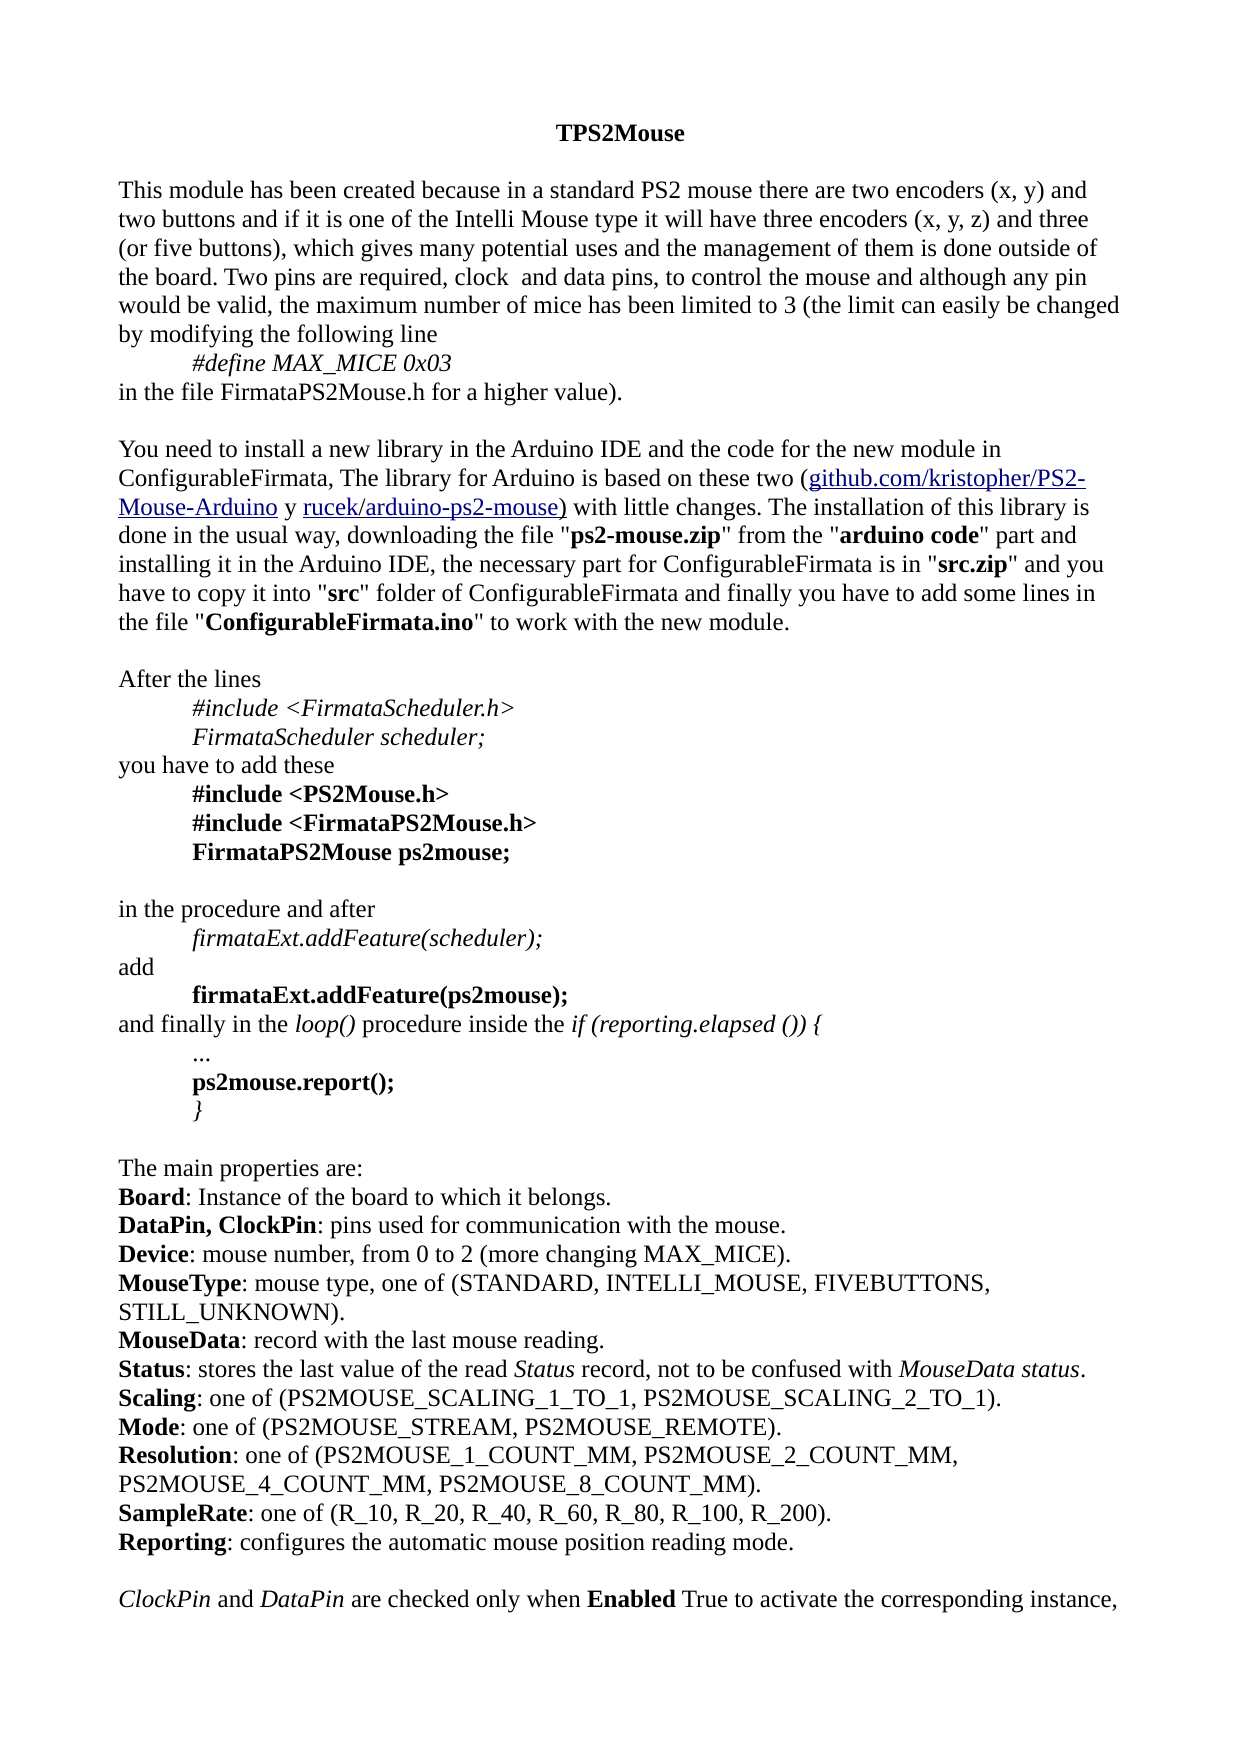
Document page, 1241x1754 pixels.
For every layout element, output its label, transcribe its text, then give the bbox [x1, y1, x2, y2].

text You need to install a new library in the Arduino IDE and the code for the new module in ConfigurableFirmata, The library for Arduino is based on these two (github.com/kristopher/PS2-Mouse-Arduino y rucek/arduino-ps2-mouse) with little changes. The installation of this library is done in the usual way, downloading the file "ps2-mouse.zip" from the "arduino code" part and installing it in the Arduino IDE, the necessary part for ConfigurableFirmata is in "src.zip" and you have to copy it into "src" folder of ConfigurableFirmata and finally you have to add some lines in the file "ConfigurableFirmata.ino" to work with the new module. [118, 434, 1122, 636]
text #include <FirmataScheduler.h> [118, 693, 1122, 722]
text firmataExt.addFeature(ps2mouse); [118, 981, 1122, 1009]
text MouseData: record with the last mouse reading. [118, 1326, 1122, 1354]
text After the lines [118, 664, 1122, 693]
text in the procedure and after [118, 894, 1122, 923]
text #include <PS2Mouse.h> [118, 779, 1122, 808]
text DataPin, ClockPin: pins used for communication with the mouse. [118, 1211, 1122, 1239]
text Resolution: one of (PS2MOUSE_1_COUNT_MM, PS2MOUSE_2_COUNT_MM, PS2MOUSE_4_COUNT_MM, PS2MOUSE_8_COUNT_MM). [118, 1441, 1122, 1498]
text you have to add these [118, 751, 1122, 779]
text ... [118, 1038, 1122, 1067]
text FirmataScheduler scheduler; [118, 722, 1122, 751]
text Scaling: one of (PS2MOUSE_SCALING_1_TO_1, PS2MOUSE_SCALING_2_TO_1). [118, 1383, 1122, 1412]
text MouseType: mouse type, one of (STANDARD, INTELLI_MOUSE, FIVEBUTTONS, STILL_UNKNOWN). [118, 1268, 1122, 1326]
text firmataExt.addFeature(scheduler); [118, 923, 1122, 952]
text } [118, 1096, 1122, 1124]
text Reporting: configures the automatic mouse position reading mode. [118, 1527, 1122, 1556]
text and finally in the loop() procedure inside the if (reporting.elapsed ()) { [118, 1009, 1122, 1038]
text Mode: one of (PS2MOUSE_STREAM, PS2MOUSE_REMOTE). [118, 1412, 1122, 1441]
text FirmataPS2Mouse ps2mouse; [118, 837, 1122, 866]
text TPS2Mouse [118, 118, 1122, 147]
text Board: Instance of the board to which it belongs. [118, 1182, 1122, 1211]
text Status: stores the last value of the read Status record, not to be confused with MouseData status. [118, 1354, 1122, 1383]
text in the file FirmataPS2Mouse.h for a higher value). [118, 377, 1122, 406]
text #include <FirmataPS2Mouse.h> [118, 808, 1122, 837]
text ClockPin and DataPin are checked only when Enabled True to activate the corresponding instance, [118, 1584, 1122, 1613]
text Device: mouse number, from 0 to 2 (more changing MAX_MICE). [118, 1239, 1122, 1268]
text This module has been created because in a standard PS2 mouse there are two encoders (x, y) and two buttons and if it is one of the Intelli Mouse type it will have three encoders (x, y, z) and three (or five buttons), which gives many potential uses and the management of them is done outside of the board. Two pins are required, clock and data pins, to control the mouse and although any pin would be valid, the maximum number of mice has been limited to 3 (the limit can easily be changed by modifying the following line [118, 176, 1122, 348]
text SampleRate: one of (R_10, R_20, R_40, R_60, R_80, R_100, R_200). [118, 1498, 1122, 1527]
text #define MAX_MICE 0x03 [118, 348, 1122, 377]
text add [118, 952, 1122, 981]
text ps2mouse.report(); [118, 1067, 1122, 1096]
text The main properties are: [118, 1153, 1122, 1182]
